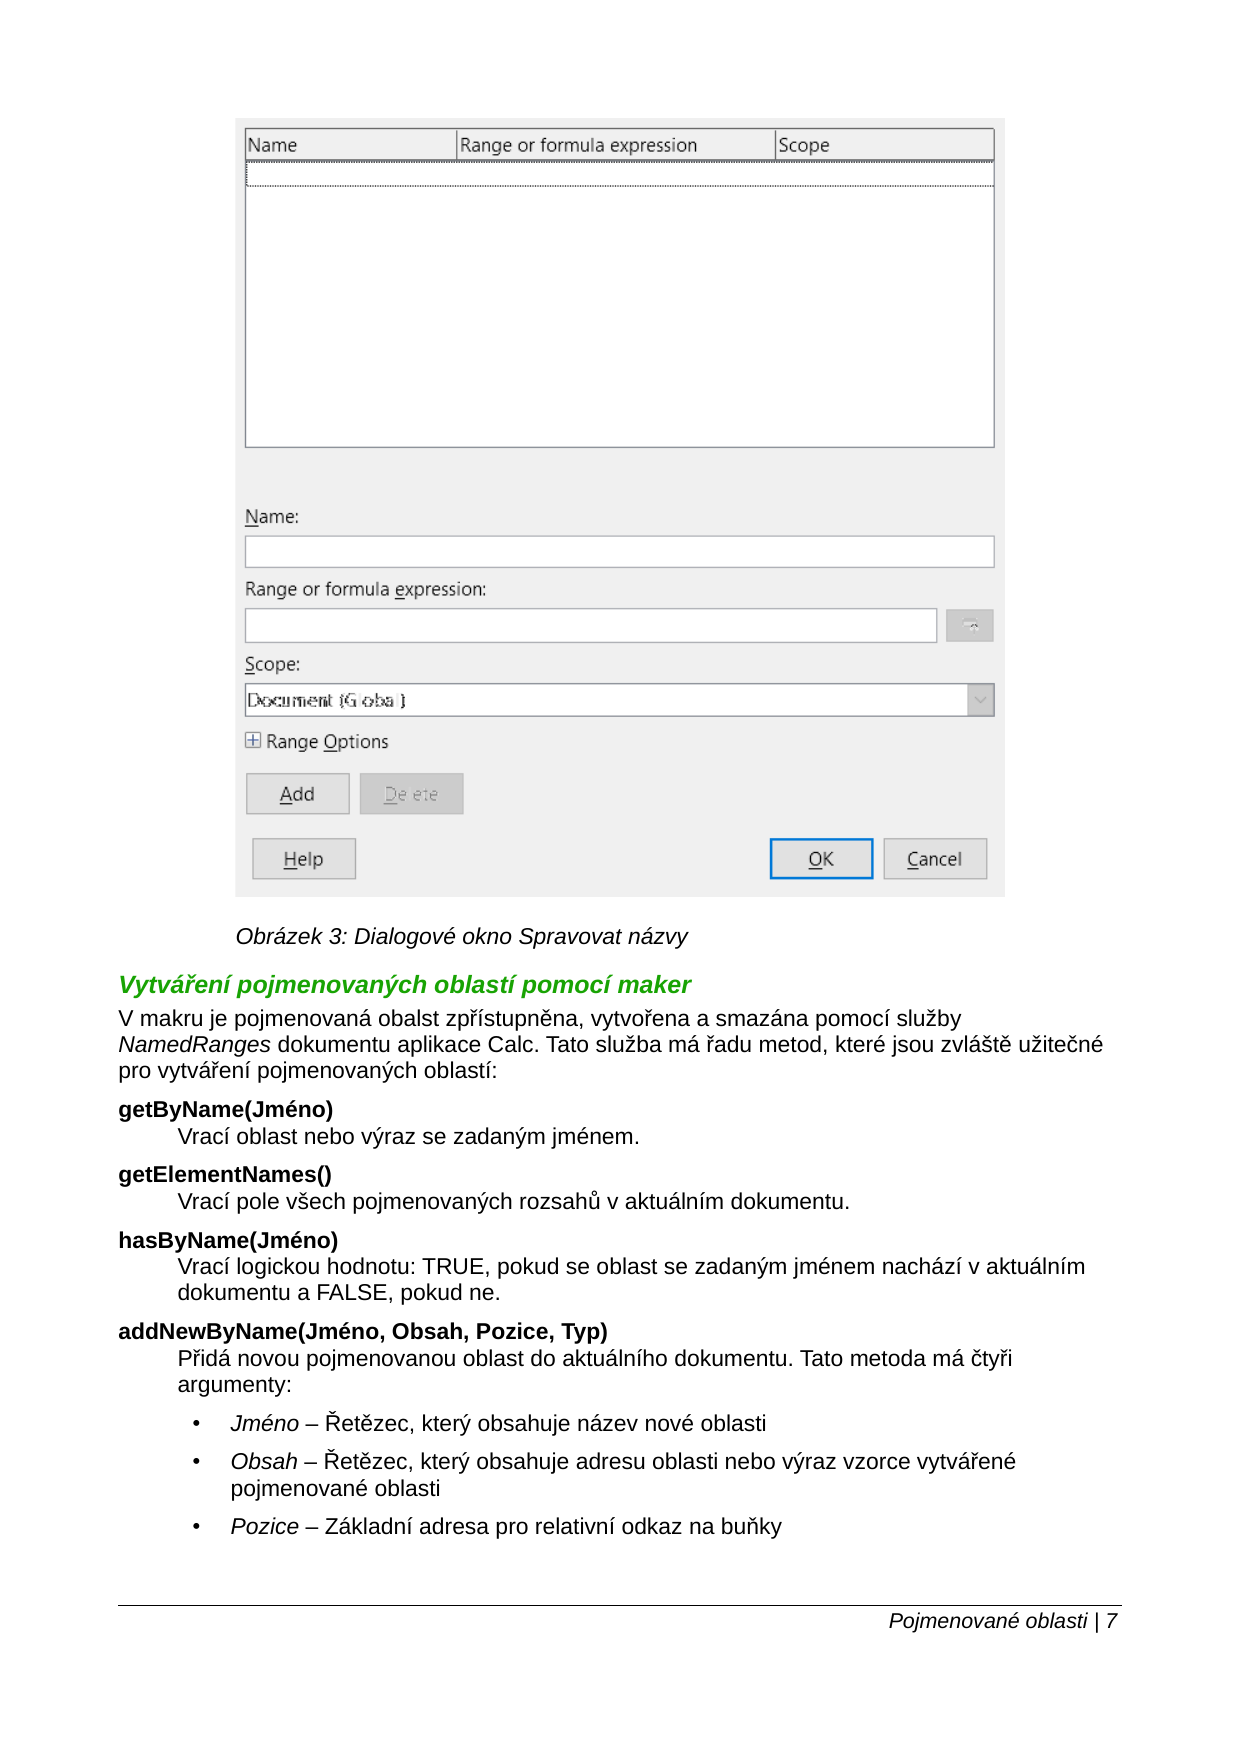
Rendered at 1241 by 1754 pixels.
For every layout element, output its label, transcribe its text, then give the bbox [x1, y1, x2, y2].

picture [235, 118, 1005, 897]
text Přidá novou pojmenovanou oblast do aktuálního dokumentu. Tato metoda má čtyři argumenty: [177, 1344, 1122, 1397]
text V makru je pojmenovaná obalst zpřístupněna, vytvořena a smazána pomocí služby NamedRanges dokumentu aplikace Calc. Tato služba má řadu metod, které jsou zvláště užitečné pro vytváření pojmenovaných oblastí: [118, 1005, 1122, 1084]
text getByName(Jméno) [118, 1096, 1122, 1123]
text Vrací oblast nebo výraz se zadaným jménem. [177, 1123, 1122, 1149]
list Pozice – Základní adresa pro relativní odkaz na buňky [192, 1513, 1122, 1539]
text Obrázek 3: Dialogové okno Spravovat názvy [235, 897, 1005, 949]
text Vrací logickou hodnotu: TRUE, pokud se oblast se zadaným jménem nachází v aktuálním dokumentu a FALSE, pokud ne. [177, 1253, 1122, 1306]
text Vrací pole všech pojmenovaných rozsahů v aktuálním dokumentu. [177, 1188, 1122, 1214]
text getElementNames() [118, 1161, 1122, 1188]
text hasByName(Jméno) [118, 1227, 1122, 1253]
list Jméno – Řetězec, který obsahuje název nové oblasti [192, 1410, 1122, 1436]
subtitle Vytváření pojmenovaných oblastí pomocí maker [118, 970, 1122, 999]
list Obsah – Řetězec, který obsahuje adresu oblasti nebo výraz vzorce vytvářené pojmenované oblasti [192, 1448, 1122, 1501]
text addNewByName(Jméno, Obsah, Pozice, Typ) [118, 1318, 1122, 1344]
